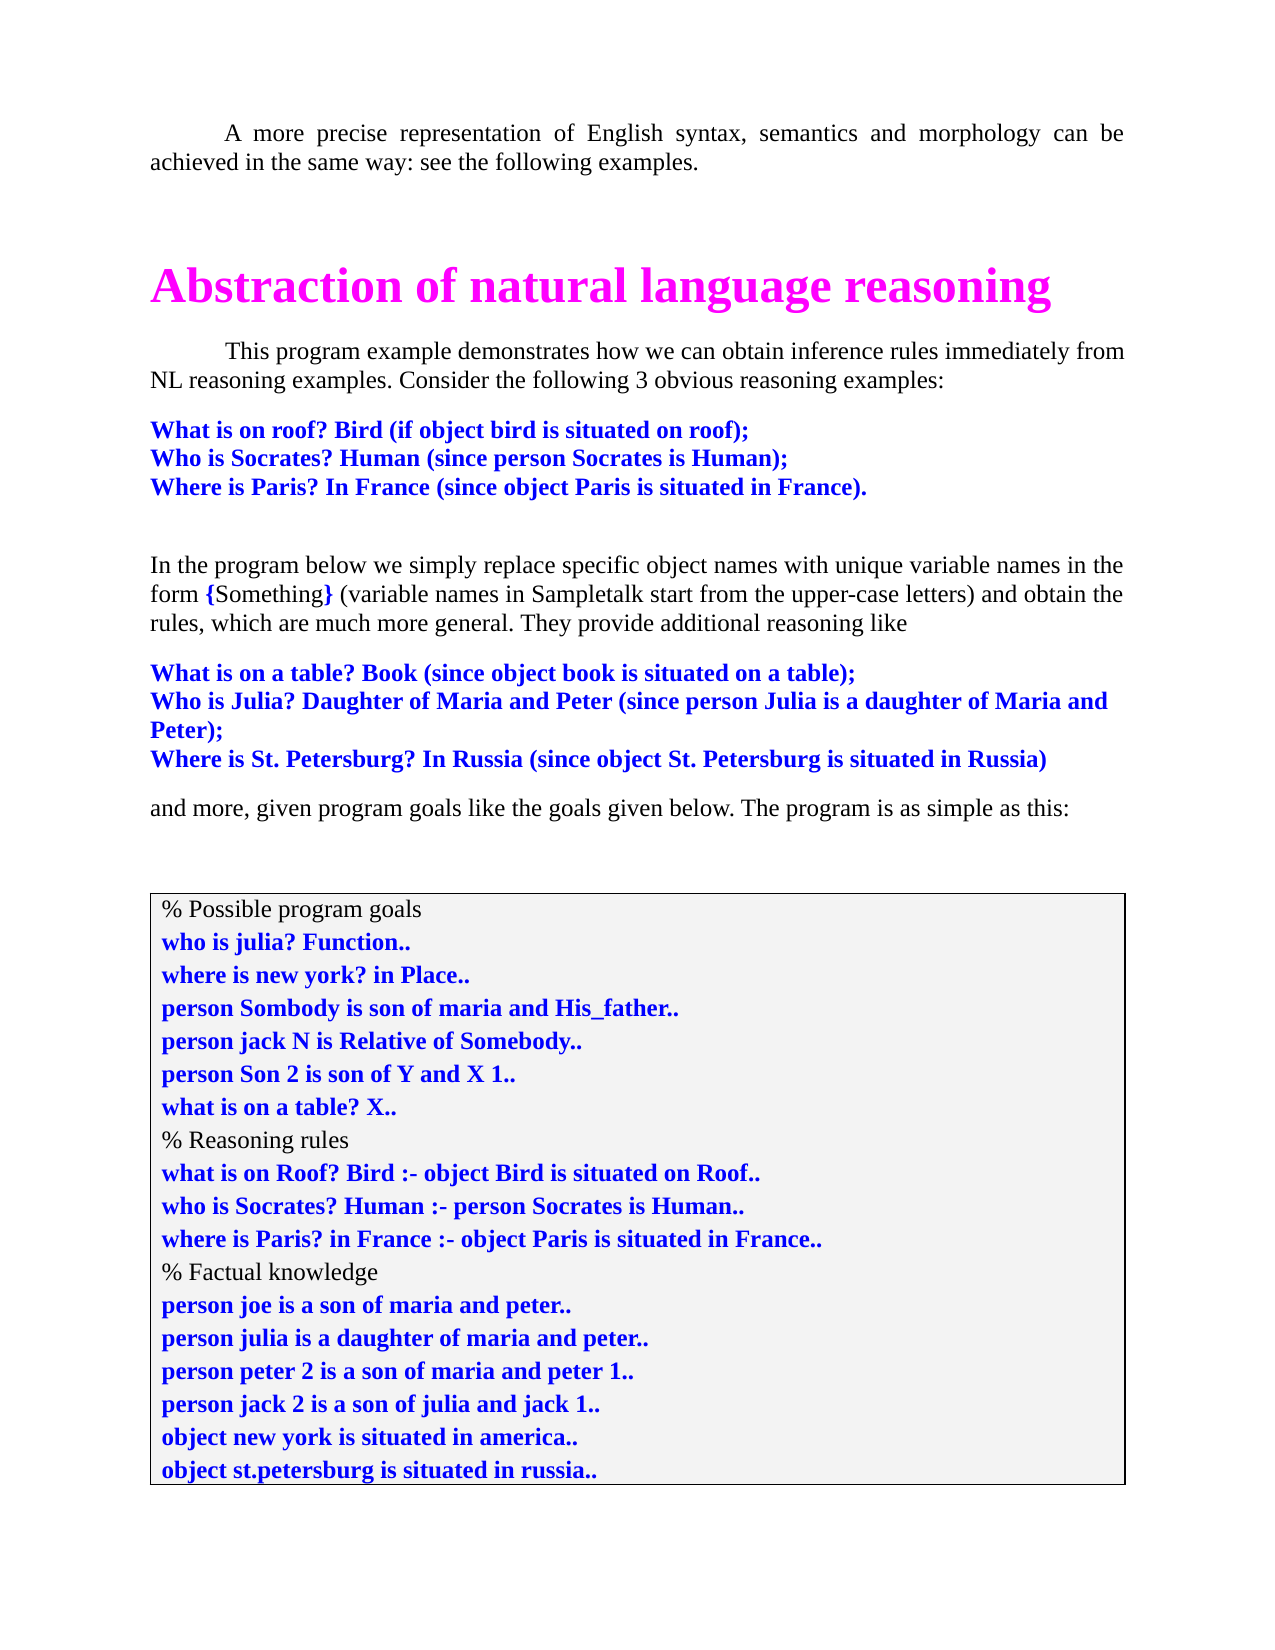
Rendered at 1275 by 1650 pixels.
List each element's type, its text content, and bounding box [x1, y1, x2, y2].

table_header % Possible program goals who is julia? Function.. where is new york? in Place.. person Sombody is son of maria and His_father.. person jack N is Relative of Somebody.. person Son 2 is son of Y and X 1.. what is on a table? X.. % Reasoning rules what is on Roof? Bird :- object Bird is situated on Roof.. who is Socrates? Human :- person Socrates is Human.. where is Paris? in France :- object Paris is situated in France.. % Factual knowledge person joe is a son of maria and peter.. person julia is a daughter of maria and peter.. person peter 2 is a son of maria and peter 1.. person jack 2 is a son of julia and jack 1.. object new york is situated in america.. object st.petersburg is situated in russia.. [151, 894, 1124, 1484]
text In the program below we simply replace specific object names with unique variable names in the form {Something} (variable names in Sampletalk start from the upper-case letters) and obtain the rules, which are much more general. They provide additional reasoning like [150, 522, 1125, 637]
text What is on a table? Book (since object book is situated on a table); Who is Julia? Daughter of Maria and Peter (since person Julia is a daughter of Maria and Peter); Where is St. Petersburg? In Russia (since object St. Petersburg is situated in Russia) [150, 658, 1125, 773]
subtitle Abstraction of natural language reasoning [150, 256, 1125, 313]
text and more, given program goals like the goals given below. The program is as simple as this: [150, 793, 1125, 822]
text This program example demonstrates how we can obtain inference rules immediately from NL reasoning examples. Consider the following 3 obvious reasoning examples: [150, 336, 1125, 394]
text What is on roof? Bird (if object bird is situated on roof); Who is Socrates? Human (since person Socrates is Human); Where is Paris? In France (since object Paris is situated in France). [150, 415, 1125, 501]
text A more precise representation of English syntax, semantics and morphology can be achieved in the same way: see the following examples. [150, 118, 1125, 176]
